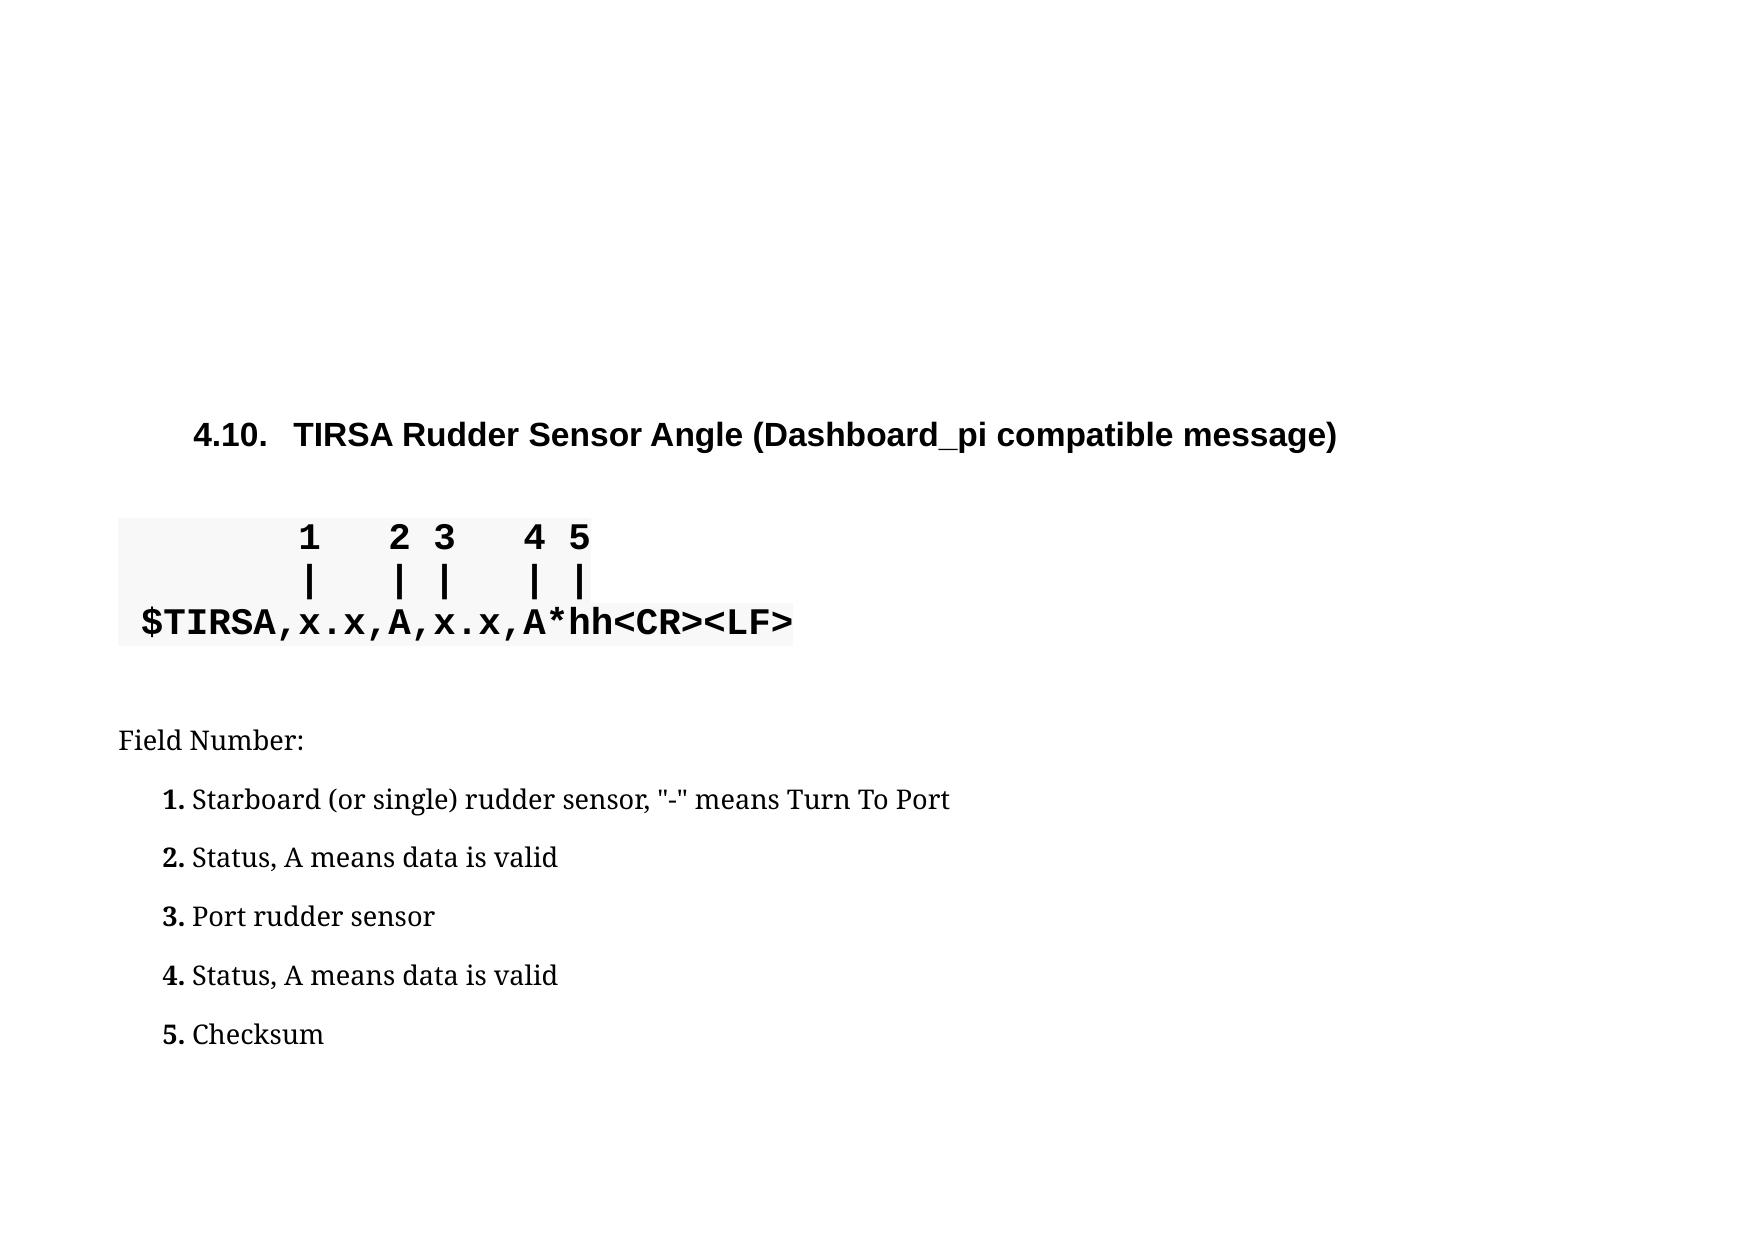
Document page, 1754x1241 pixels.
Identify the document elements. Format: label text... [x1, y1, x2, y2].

list Status, A means data is valid [162, 839, 1636, 876]
list Starboard (or single) rudder sensor, "-" means Turn To Port [162, 780, 1636, 817]
list Status, A means data is valid [162, 956, 1636, 993]
text | | | | | [118, 561, 1636, 603]
text Field Number: [118, 721, 1636, 758]
list Port rudder sensor [162, 898, 1636, 934]
list Checksum [162, 1015, 1636, 1052]
text 1 2 3 4 5 [118, 518, 1636, 561]
subtitle TIRSA Rudder Sensor Angle (Dashboard_pi compatible message) [193, 415, 1636, 453]
text $TIRSA,x.x,A,x.x,A*hh<CR><LF> [118, 603, 1636, 646]
